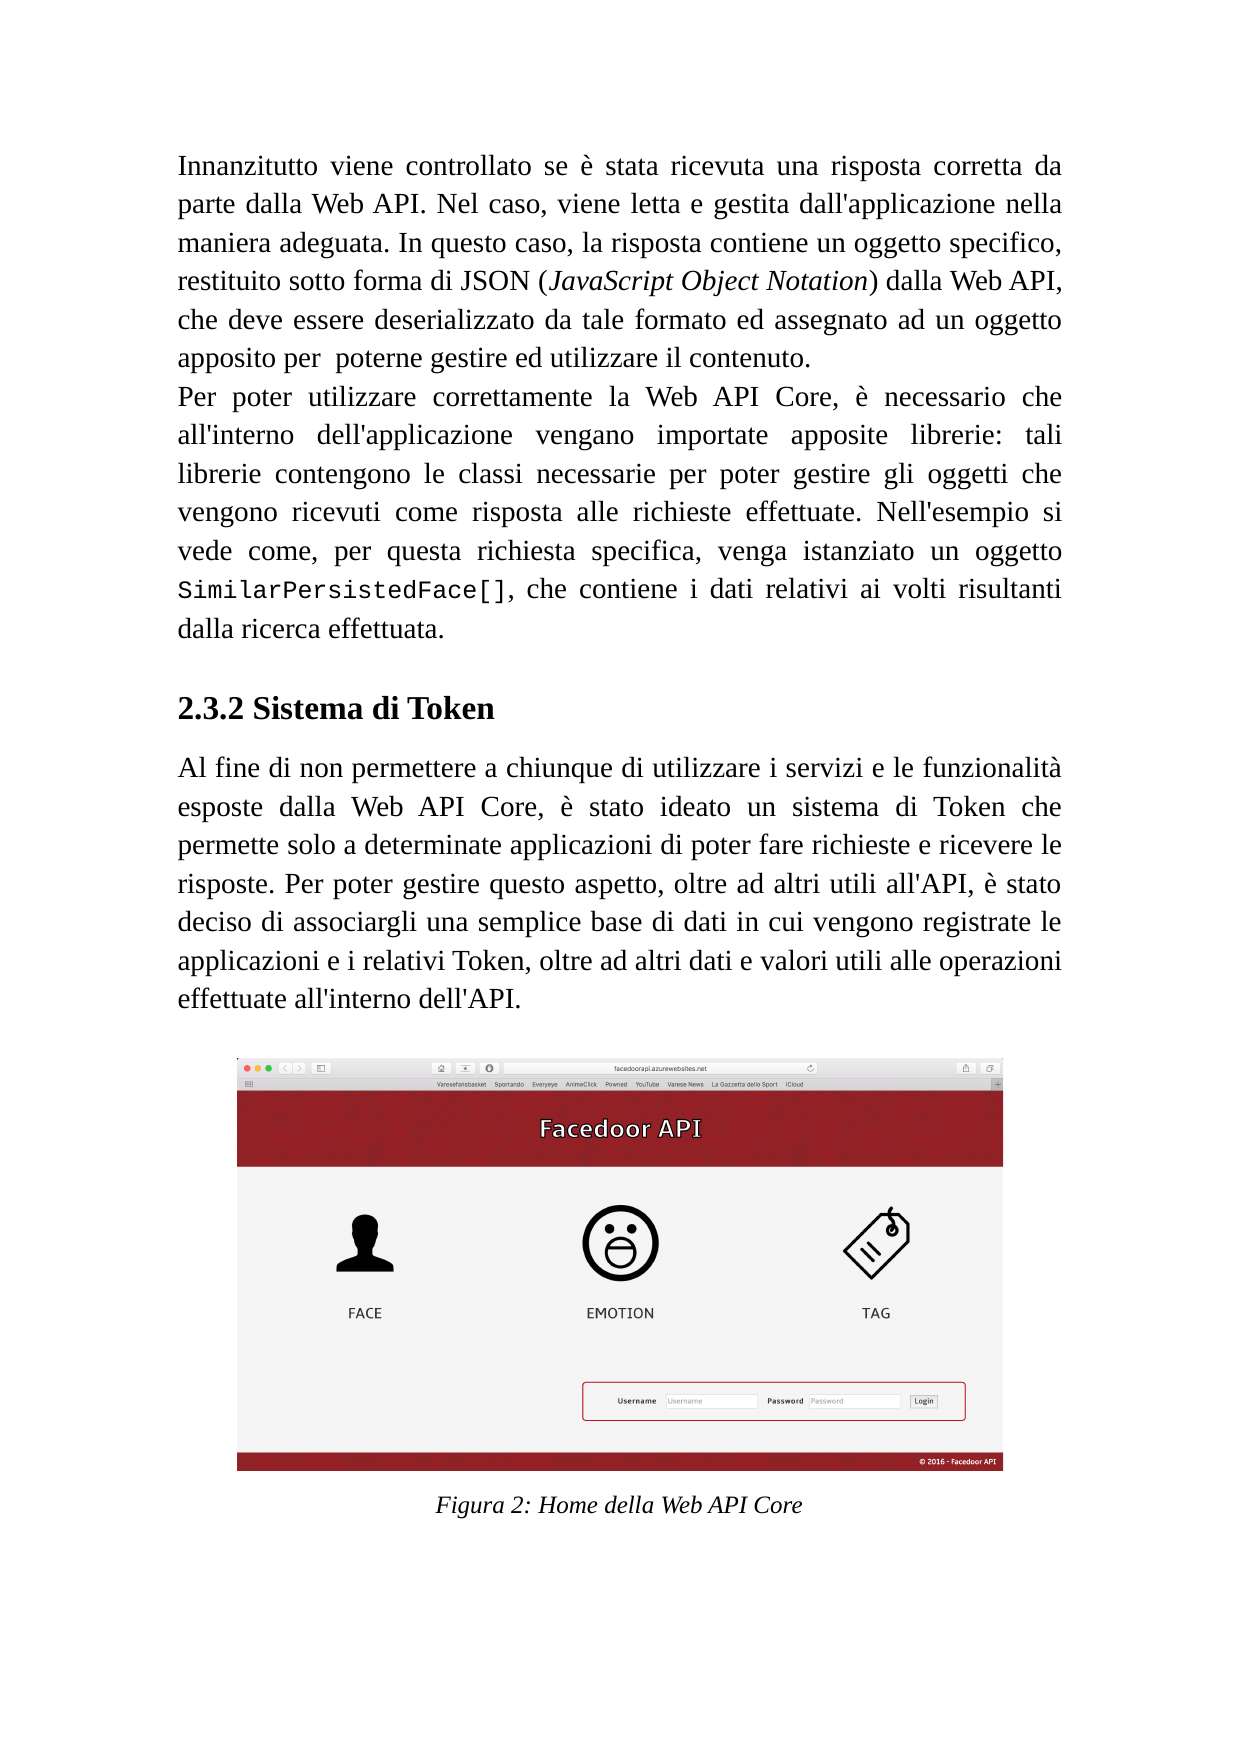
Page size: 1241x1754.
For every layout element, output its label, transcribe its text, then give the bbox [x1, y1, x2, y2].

text Al fine di non permettere a chiunque di utilizzare i servizi e le funzionalità esposte dalla Web API Core, è stato ideato un sistema di Token che permette solo a determinate applicazioni di poter fare richieste e ricevere le risposte. Per poter gestire questo aspetto, oltre ad altri utili all'API, è stato deciso di associargli una semplice base di dati in cui vengono registrate le applicazioni e i relativi Token, oltre ad altri dati e valori utili alle operazioni effettuate all'interno dell'API. [177, 750, 1063, 1015]
text Innanzitutto viene controllato se è stata ricevuta una risposta corretta da parte dalla Web API. Nel caso, viene letta e gestita dall'applicazione nella maniera adeguata. In questo caso, la risposta contiene un oggetto specifico, restituito sotto forma di JSON (JavaScript Object Notation) dalla Web API, che deve essere deserializzato da tale formato ed assegnato ad un oggetto apposito per poterne gestire ed utilizzare il contenuto. [177, 148, 1063, 374]
text Per poter utilizzare correttamente la Web API Core, è necessario che all'interno dell'applicazione vengano importate apposite librerie: tali librerie contengono le classi necessarie per poter gestire gli oggetti che vengono ricevuti come risposta alle richieste effettuate. Nell'esempio si vede come, per questa richiesta specifica, venga istanziato un oggetto SimilarPersistedFace[], che contiene i dati relativi ai volti risultanti dalla ricerca effettuata. [177, 379, 1063, 645]
text Figura 2: Home della Web API Core [177, 1490, 1063, 1518]
text 2.3.2 Sistema di Token [177, 688, 1063, 727]
picture [237, 1058, 1004, 1471]
